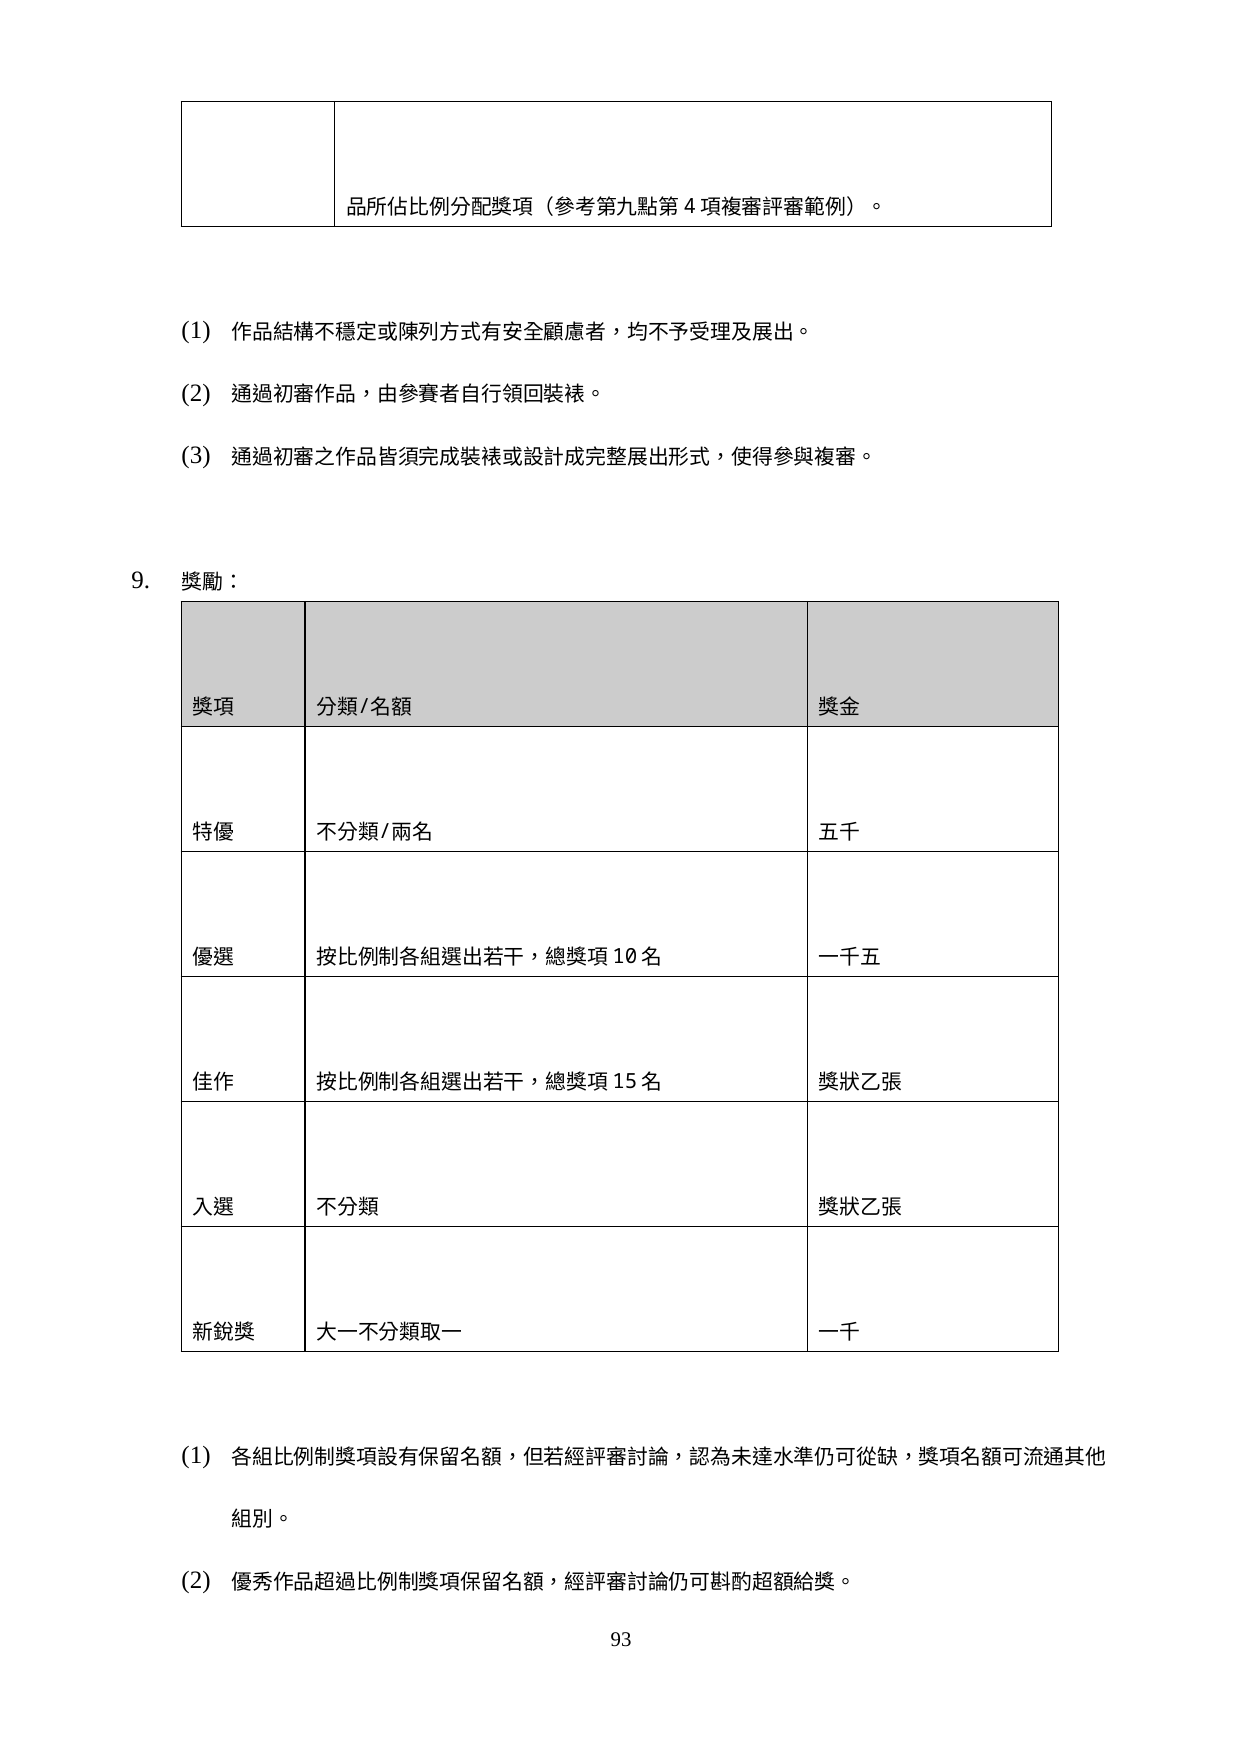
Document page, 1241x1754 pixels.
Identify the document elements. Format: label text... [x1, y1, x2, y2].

table_cell 獎狀乙張 [808, 977, 1058, 1101]
table_cell 大一不分類取一 [306, 1227, 807, 1351]
table_cell 特優 [182, 727, 304, 851]
table_cell 一千五 [808, 852, 1058, 976]
table_cell 優選 [182, 852, 304, 976]
table_cell 新銳獎 [182, 1227, 304, 1351]
table_cell 獎狀乙張 [808, 1102, 1058, 1226]
table_cell 入選 [182, 1102, 304, 1226]
table_header 獎項 [182, 602, 304, 726]
table_cell 不分類 [306, 1102, 807, 1226]
table_header 分類/名額 [306, 602, 807, 726]
list 作品結構不穩定或陳列方式有安全顧慮者，均不予受理及展出。 [181, 288, 1110, 351]
list 通過初審之作品皆須完成裝裱或設計成完整展出形式，使得參與複審。 [181, 413, 1110, 476]
table_cell 一千 [808, 1227, 1058, 1351]
table_cell 按比例制各組選出若干，總獎項10名 [306, 852, 807, 976]
list 優秀作品超過比例制獎項保留名額，經評審討論仍可斟酌超額給獎。 [181, 1538, 1110, 1601]
table_cell 五千 [808, 727, 1058, 851]
table_cell 品所佔比例分配獎項（參考第九點第4項複審評審範例）。 [335, 102, 1051, 226]
list 通過初審作品，由參賽者自行領回裝裱。 [181, 351, 1110, 413]
list 獎勵： [131, 538, 1110, 601]
table_cell 佳作 [182, 977, 304, 1101]
list 各組比例制獎項設有保留名額，但若經評審討論，認為未達水準仍可從缺，獎項名額可流通其他組別。 [181, 1413, 1110, 1538]
table_cell [182, 102, 334, 226]
table_header 獎金 [808, 602, 1058, 726]
table_cell 不分類/兩名 [306, 727, 807, 851]
table_cell 按比例制各組選出若干，總獎項15名 [306, 977, 807, 1101]
